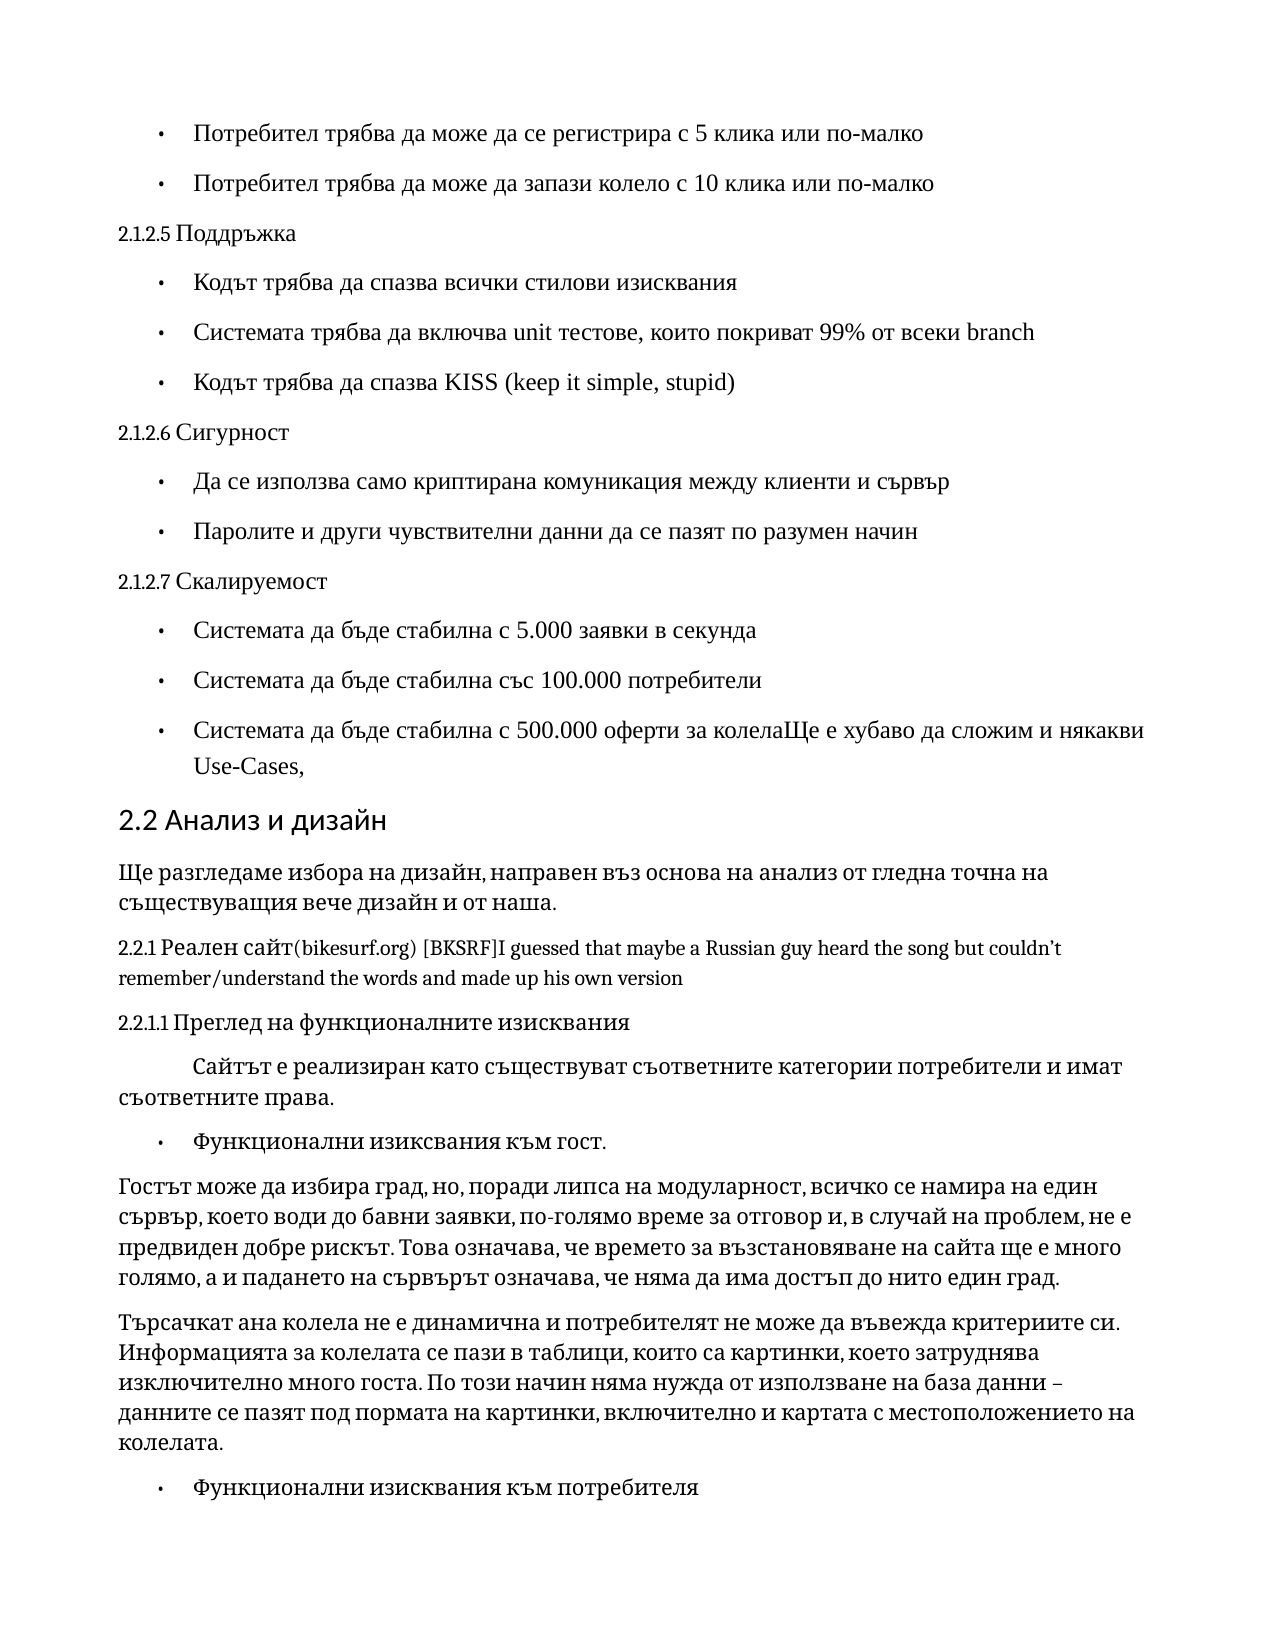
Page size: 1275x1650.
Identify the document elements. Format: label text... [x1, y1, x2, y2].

list Системата да бъде стабилна с 5.000 заявки в секунда [156, 616, 1157, 645]
list Паролите и други чувствителни данни да се пазят по разумен начин [156, 516, 1157, 546]
list Кодът трябва да спазва всички стилови изисквания [156, 267, 1157, 297]
text Търсачкат ана колела не е динамична и потребителят не може да въвежда критериите си. Информацията за колелата се пази в таблици, които са картинки, което затруднява изключително много госта. По този начин няма нужда от използване на база данни – данните се пазят под пормата на картинки, включително и картата с местоположението на колелата. [118, 1310, 1157, 1456]
list Кодът трябва да спазва KISS (keep it simple, stupid) [156, 367, 1157, 397]
list Системата да бъде стабилна с 500.000 оферти за колелаЩе е хубаво да сложим и някакви Use-Cases, [156, 716, 1157, 780]
list Потребител трябва да може да запази колело с 10 клика или по-малко [156, 168, 1157, 198]
text 2.1.2.7 Скалируемост [118, 566, 1157, 595]
text 2.2 Анализ и дизайн [118, 800, 1157, 838]
list Функционални изиксвания към гост. [156, 1130, 1157, 1155]
list Функционални изисквания към потребителя [156, 1476, 1157, 1501]
list Потребител трябва да може да се регистрира с 5 клика или по-малко [156, 118, 1157, 148]
list Системата трябва да включва unit тестове, които покриват 99% от всеки branch [156, 317, 1157, 347]
text 2.2.1.1 Преглед на функционалните изисквания [118, 1010, 1157, 1036]
text Гостът може да избира град, но, поради липса на модуларност, всичко се намира на един сървър, което води до бавни заявки, по-голямо време за отговор и, в случай на проблем, не е предвиден добре рискът. Това означава, че времето за възстановяване на сайта ще е много голямо, а и падането на сървърът означава, че няма да има достъп до нито един град. [118, 1175, 1157, 1291]
list Да се използва само криптирана комуникация между клиенти и сървър [156, 466, 1157, 496]
text Ще разгледаме избора на дизайн, направен въз основа на анализ от гледна точна на съществуващия вече дизайн и от наша. [118, 860, 1157, 916]
text 2.1.2.6 Сигурност [118, 417, 1157, 446]
text 2.1.2.5 Поддръжка [118, 218, 1157, 247]
text Сайтът е реализиран като съществуват съответните категории потребители и имат съответните права. [118, 1055, 1157, 1111]
list Системата да бъде стабилна със 100.000 потребители [156, 666, 1157, 695]
text 2.2.1 Реален сайт(bikesurf.org) [BKSRF]I guessed that maybe a Russian guy heard the song but couldn’t remember/understand the words and made up his own version [118, 935, 1157, 991]
